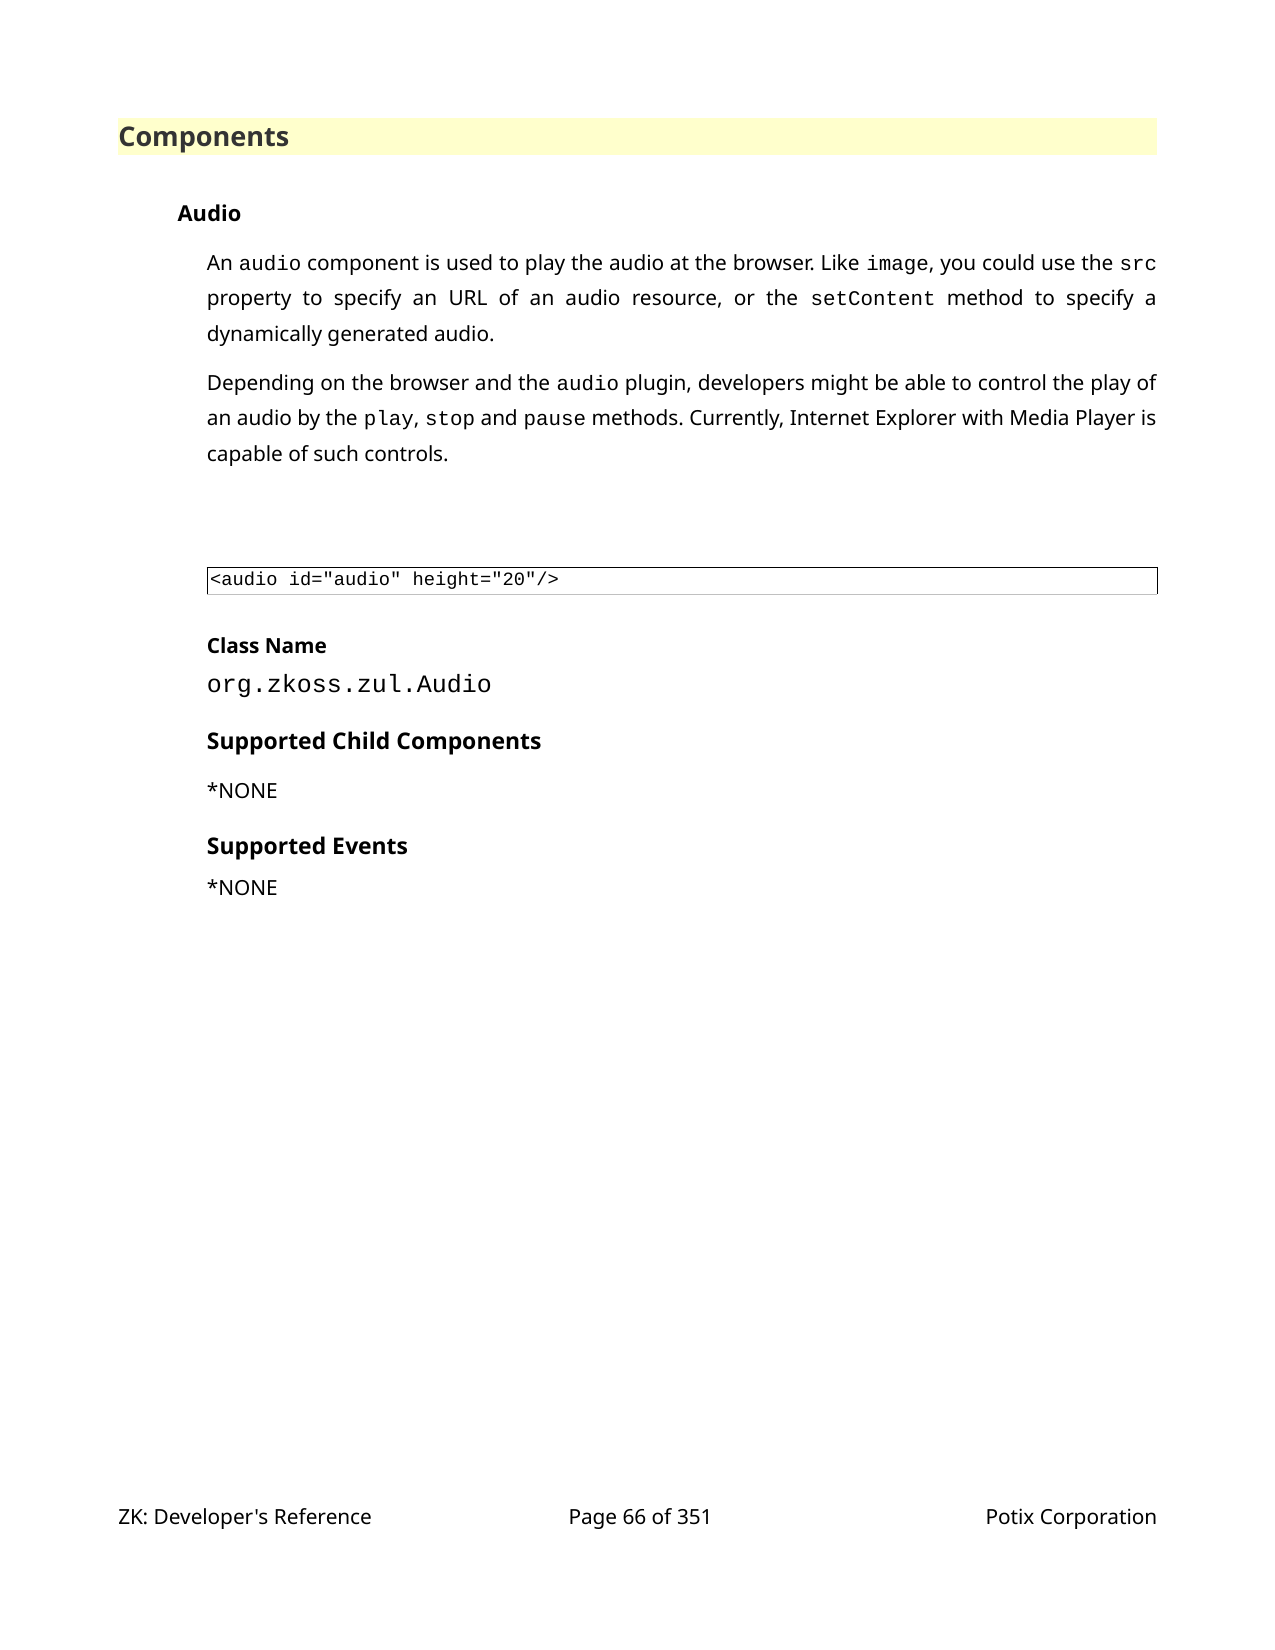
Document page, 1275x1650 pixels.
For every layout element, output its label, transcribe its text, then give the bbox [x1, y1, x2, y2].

text An audio component is used to play the audio at the browser. Like image, you could use the src property to specify an URL of an audio resource, or the setContent method to specify a dynamically generated audio. [207, 248, 1157, 347]
subtitle Supported Events [207, 830, 1157, 861]
subtitle Components [118, 118, 1157, 155]
subtitle Supported Child Components [207, 724, 1157, 756]
text <audio id="audio" height="20"/> [208, 568, 1157, 594]
text Depending on the browser and the audio plugin, developers might be able to control the play of an audio by the play, stop and pause methods. Currently, Internet Explorer with Media Player is capable of such controls. [207, 368, 1157, 467]
subtitle Audio [177, 197, 1157, 227]
subtitle Class Name [207, 631, 1157, 659]
text *NONE [207, 873, 1157, 902]
text org.zkoss.zul.Audio [207, 671, 1157, 699]
text *NONE [207, 776, 1157, 805]
